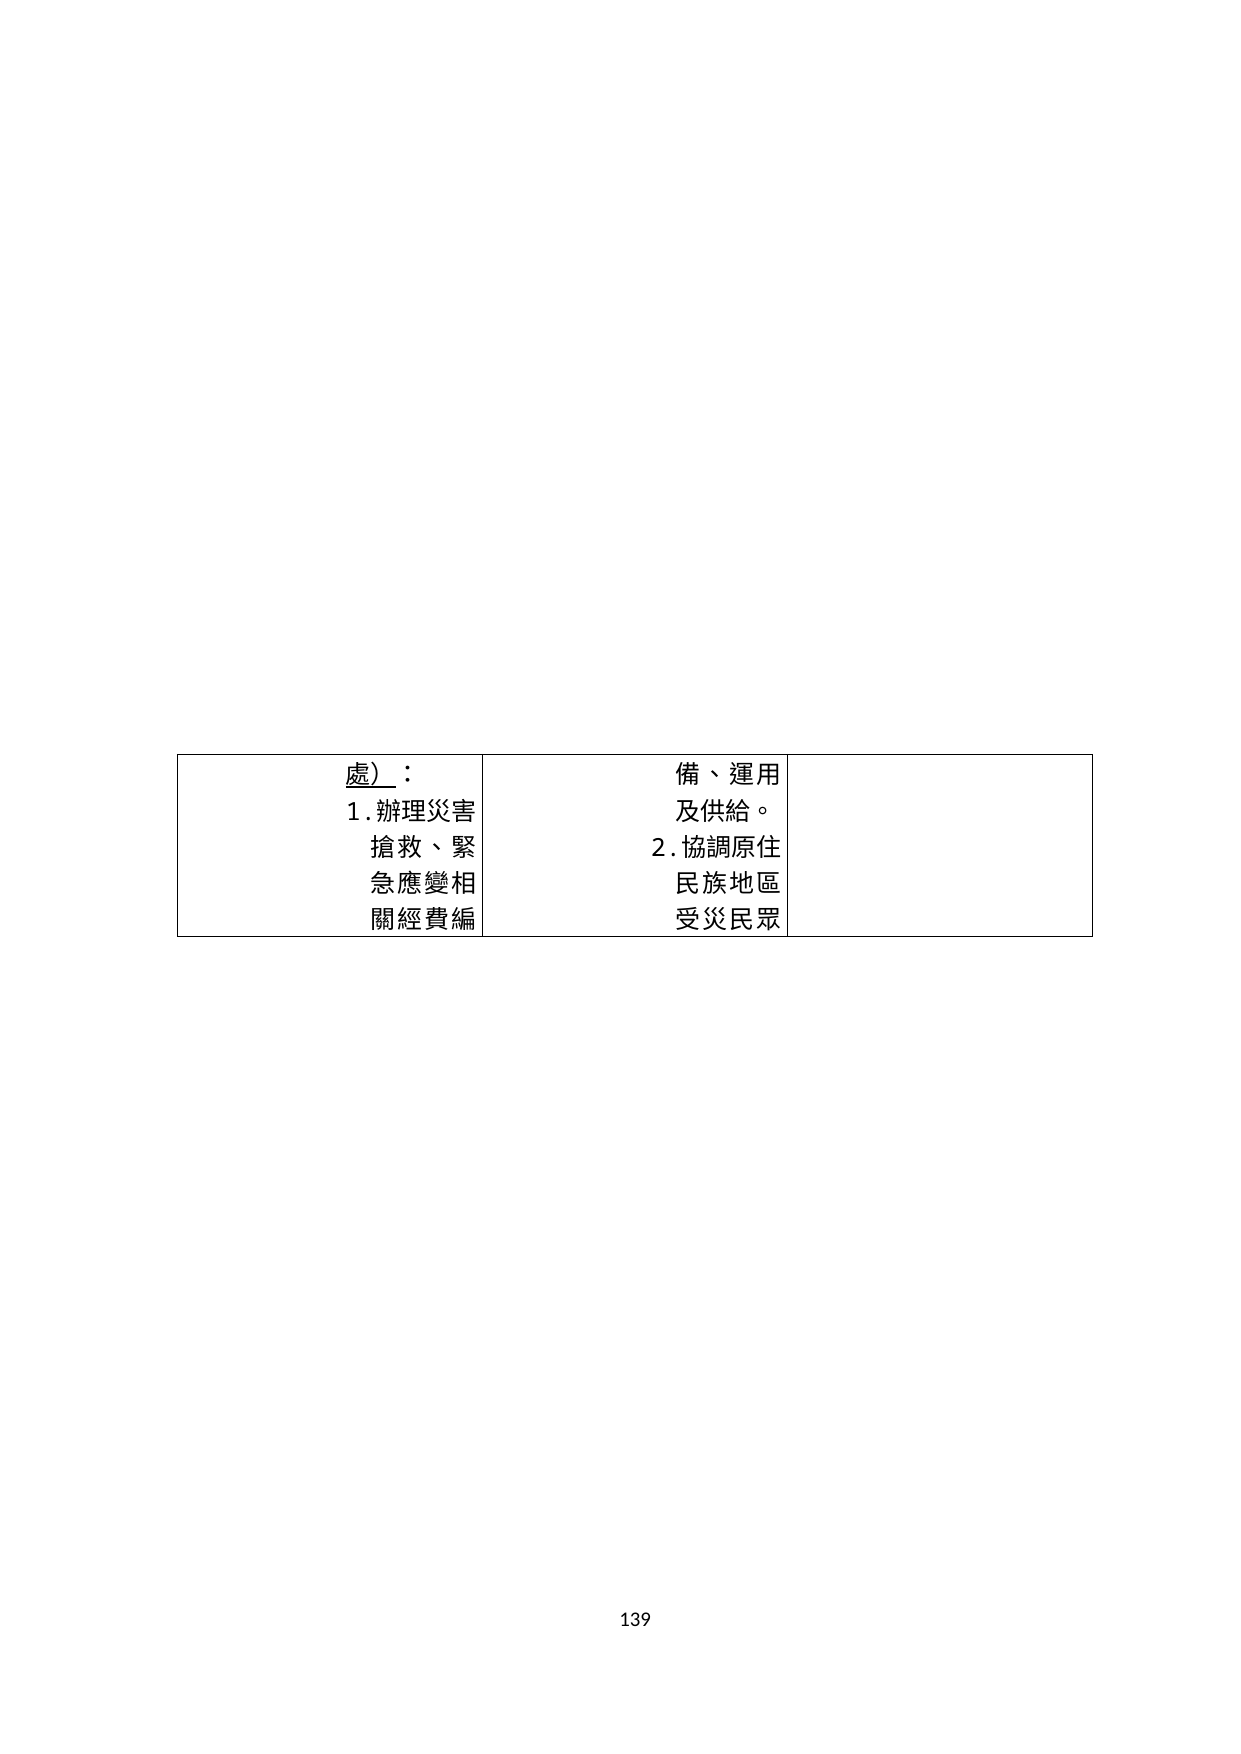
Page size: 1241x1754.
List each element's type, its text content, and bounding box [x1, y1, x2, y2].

table_cell 處）： 1.辦理災害搶救、緊急應變相關經費編 [178, 755, 482, 936]
table_cell [788, 755, 1092, 936]
table_cell 備、運用及供給。 2.協調原住民族地區受災民眾 [483, 755, 787, 936]
